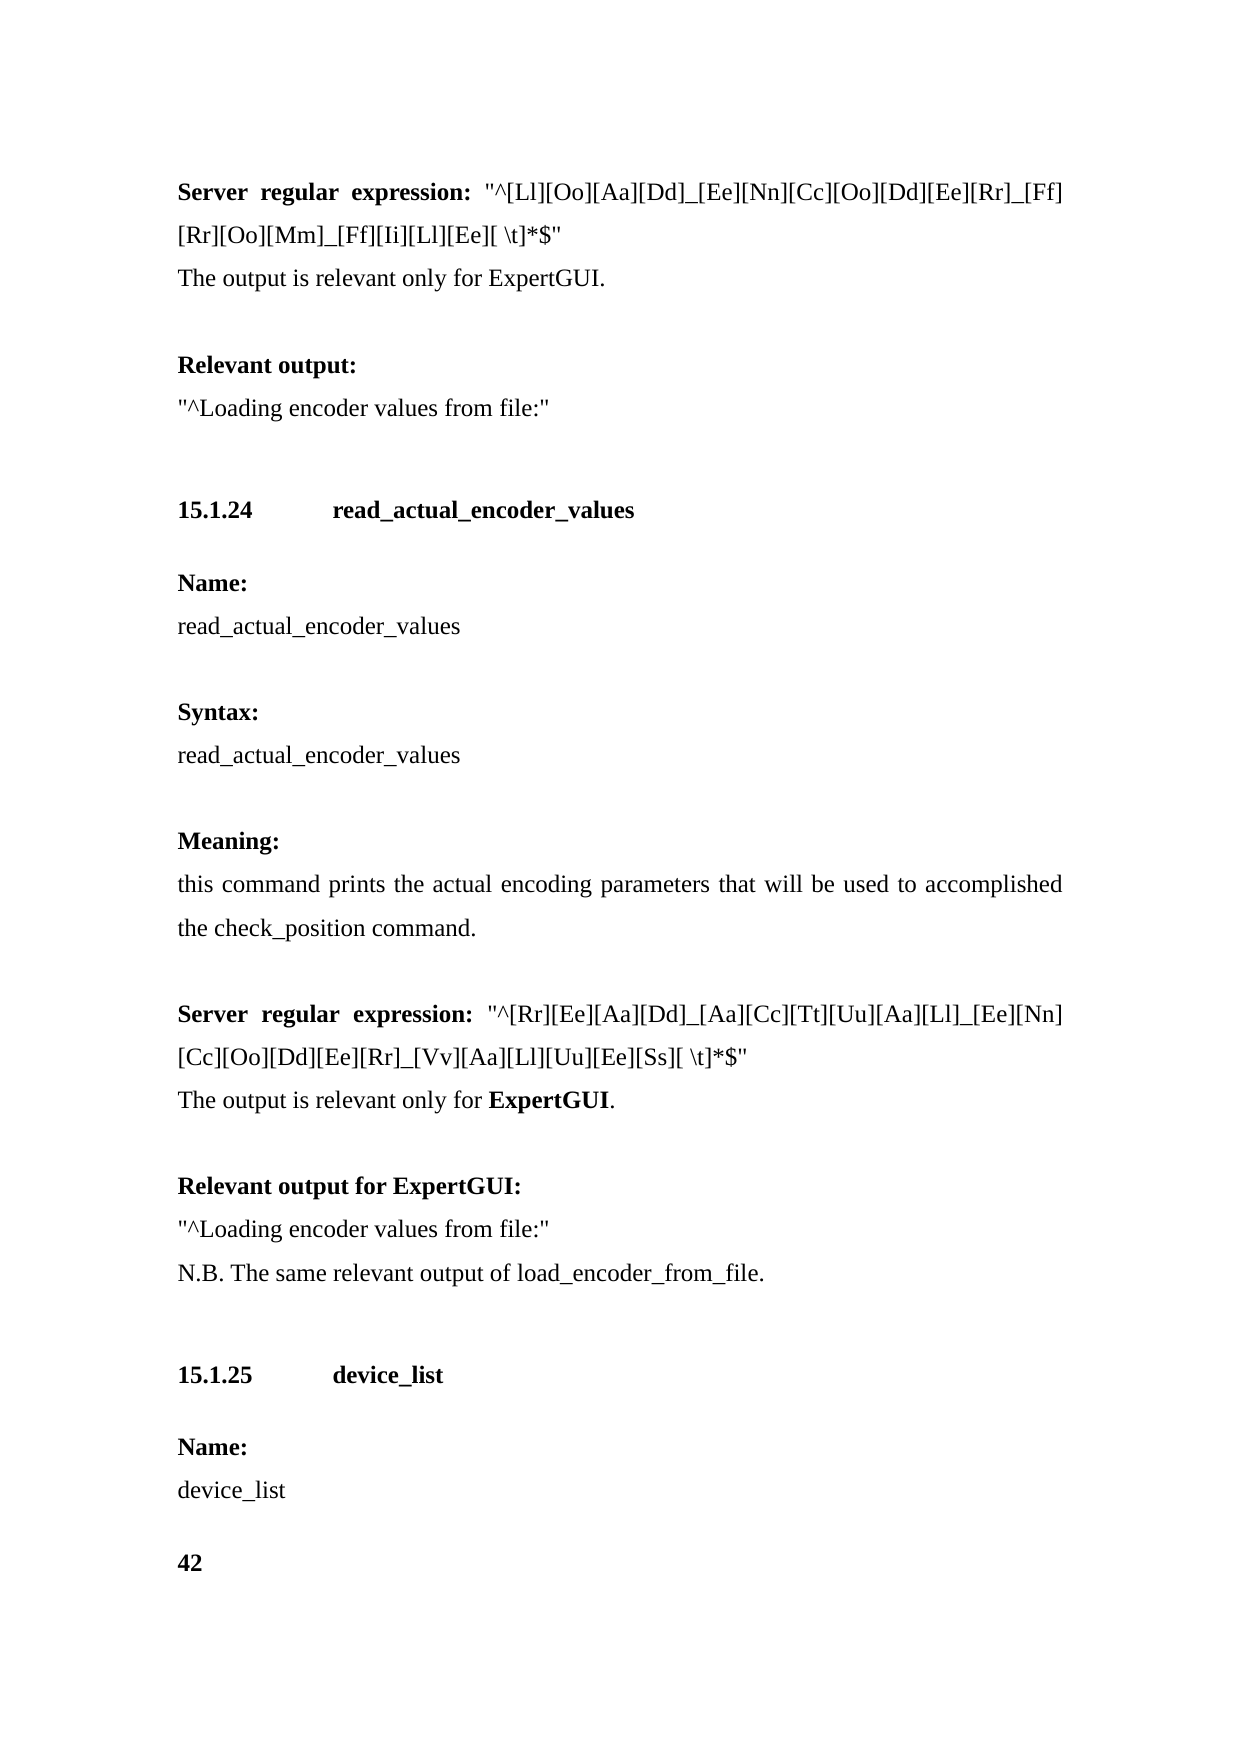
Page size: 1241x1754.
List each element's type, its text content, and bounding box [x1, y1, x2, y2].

text Name: [177, 1432, 1063, 1461]
text Server regular expression: "^[Ll][Oo][Aa][Dd]_[Ee][Nn][Cc][Oo][Dd][Ee][Rr]_[Ff][Rr][Oo][Mm]_[Ff][Ii][Ll][Ee][ \t]*$" [177, 177, 1063, 249]
text Name: [177, 568, 1063, 596]
text Server regular expression: "^[Rr][Ee][Aa][Dd]_[Aa][Cc][Tt][Uu][Aa][Ll]_[Ee][Nn][Cc][Oo][Dd][Ee][Rr]_[Vv][Aa][Ll][Uu][Ee][Ss][ \t]*$" [177, 999, 1063, 1071]
text Relevant output for ExpertGUI: [177, 1171, 1063, 1200]
text N.B. The same relevant output of load_encoder_from_file. [177, 1258, 1063, 1286]
subtitle device_list [177, 1360, 1063, 1388]
text Meaning: [177, 826, 1063, 855]
text "^Loading encoder values from file:" [177, 1214, 1063, 1243]
text The output is relevant only for ExpertGUI. [177, 1085, 1063, 1114]
text The output is relevant only for ExpertGUI. [177, 263, 1063, 292]
subtitle read_actual_encoder_values [177, 495, 1063, 524]
text device_list [177, 1476, 1063, 1504]
text Syntax: [177, 697, 1063, 726]
text "^Loading encoder values from file:" [177, 393, 1063, 422]
text read_actual_encoder_values [177, 611, 1063, 639]
text this command prints the actual encoding parameters that will be used to accomplished the check_position command. [177, 869, 1063, 941]
text Relevant output: [177, 350, 1063, 378]
text read_actual_encoder_values [177, 740, 1063, 769]
